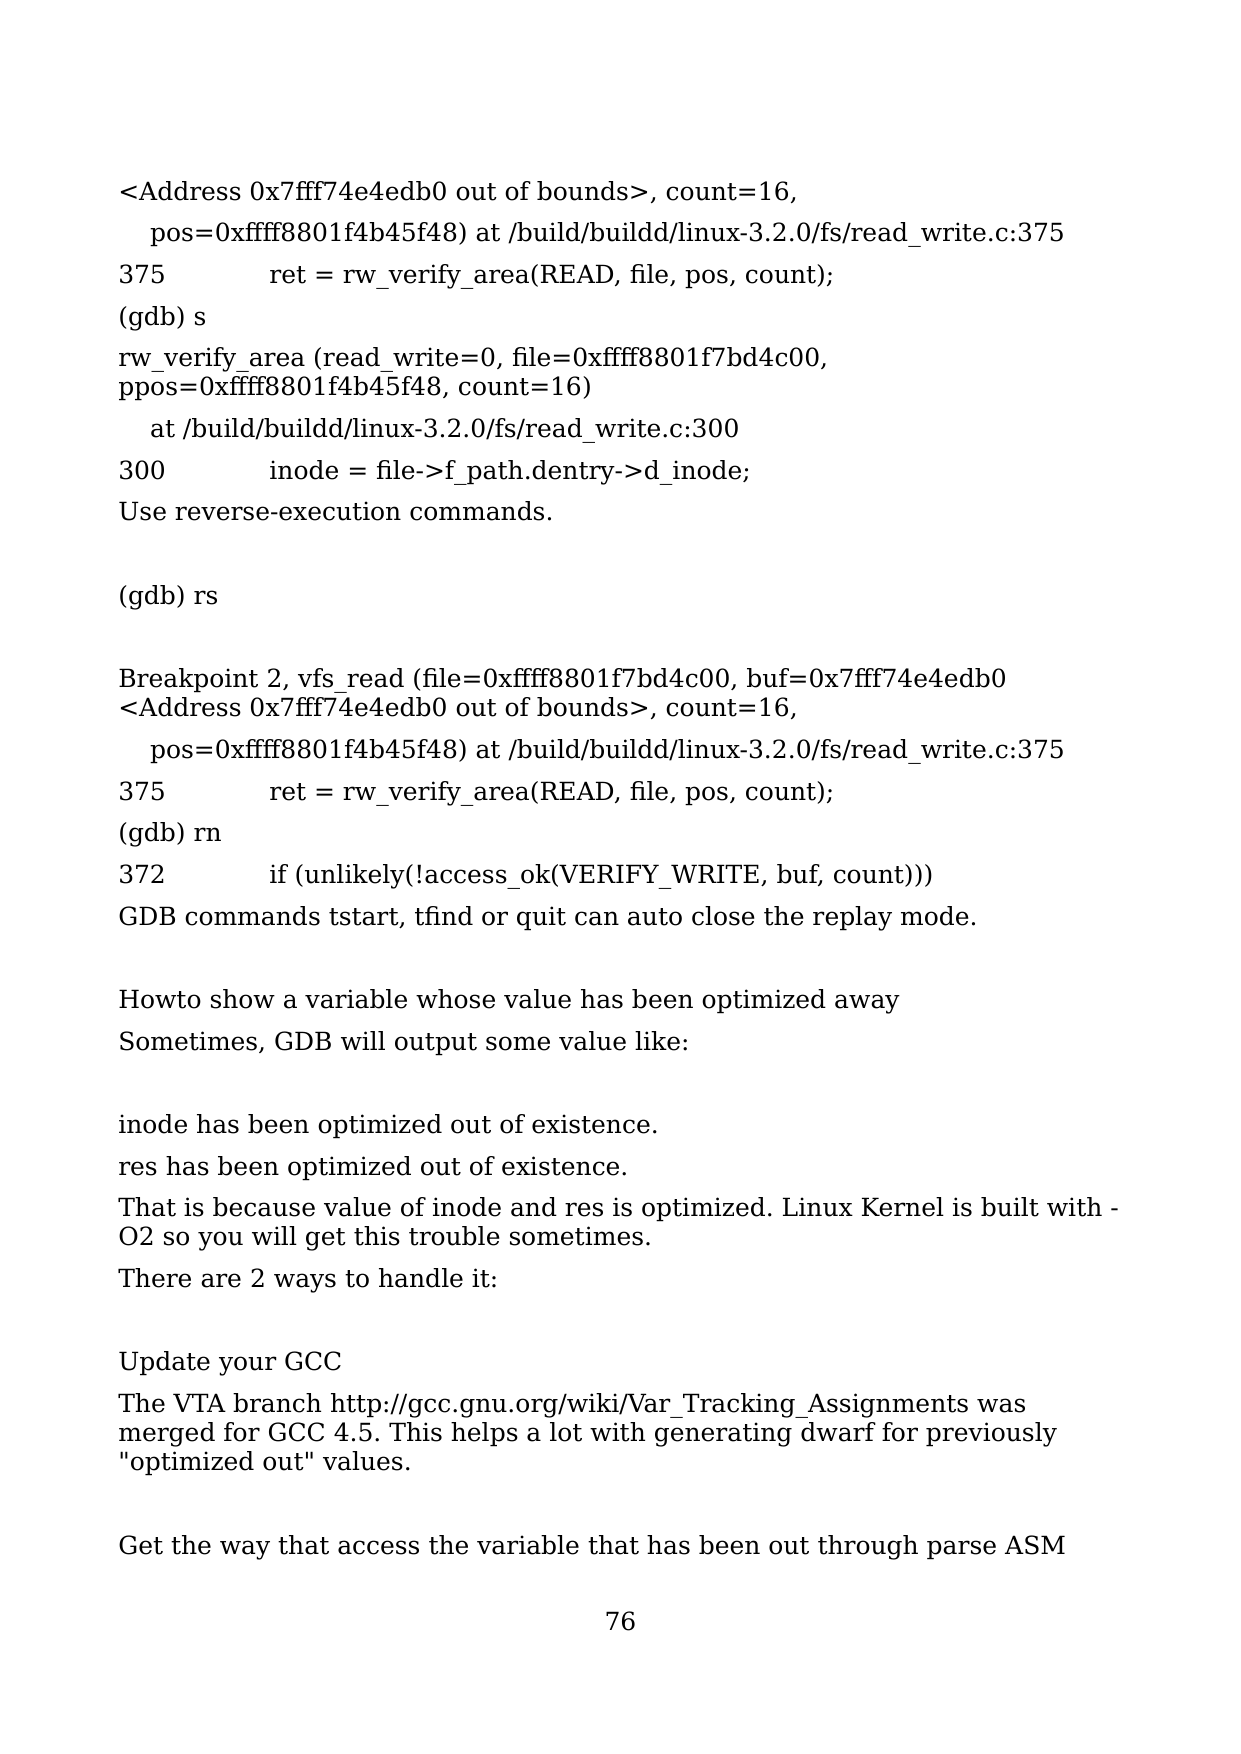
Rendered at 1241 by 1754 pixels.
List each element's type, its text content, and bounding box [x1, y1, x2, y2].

text Sometimes, GDB will output some value like: [118, 1027, 1122, 1056]
text That is because value of inode and res is optimized. Linux Kernel is built with -O2 so you will get this trouble sometimes. [118, 1193, 1122, 1252]
text Use reverse-execution commands. [118, 498, 1122, 527]
text pos=0xffff8801f4b45f48) at /build/buildd/linux-3.2.0/fs/read_write.c:375 [118, 218, 1122, 248]
text GDB commands tstart, tfind or quit can auto close the replay mode. [118, 902, 1122, 931]
text 375 ret = rw_verify_area(READ, file, pos, count); [118, 777, 1122, 806]
text inode has been optimized out of existence. [118, 1110, 1122, 1139]
text pos=0xffff8801f4b45f48) at /build/buildd/linux-3.2.0/fs/read_write.c:375 [118, 735, 1122, 764]
text Breakpoint 2, vfs_read (file=0xffff8801f7bd4c00, buf=0x7fff74e4edb0 <Address 0x7fff74e4edb0 out of bounds>, count=16, [118, 664, 1122, 723]
text 375 ret = rw_verify_area(READ, file, pos, count); [118, 260, 1122, 289]
text at /build/buildd/linux-3.2.0/fs/read_write.c:300 [118, 414, 1122, 443]
text rw_verify_area (read_write=0, file=0xffff8801f7bd4c00, ppos=0xffff8801f4b45f48, count=16) [118, 343, 1122, 402]
text <Address 0x7fff74e4edb0 out of bounds>, count=16, [118, 177, 1122, 206]
text There are 2 ways to handle it: [118, 1264, 1122, 1293]
text 372 if (unlikely(!access_ok(VERIFY_WRITE, buf, count))) [118, 860, 1122, 889]
text (gdb) rn [118, 818, 1122, 848]
text 300 inode = file->f_path.dentry->d_inode; [118, 456, 1122, 485]
text Update your GCC [118, 1348, 1122, 1377]
text res has been optimized out of existence. [118, 1152, 1122, 1181]
text Get the way that access the variable that has been out through parse ASM [118, 1531, 1122, 1560]
text The VTA branch http://gcc.gnu.org/wiki/Var_Tracking_Assignments was merged for GCC 4.5. This helps a lot with generating dwarf for previously "optimized out" values. [118, 1389, 1122, 1477]
text (gdb) s [118, 302, 1122, 331]
text Howto show a variable whose value has been optimized away [118, 985, 1122, 1014]
text (gdb) rs [118, 581, 1122, 610]
